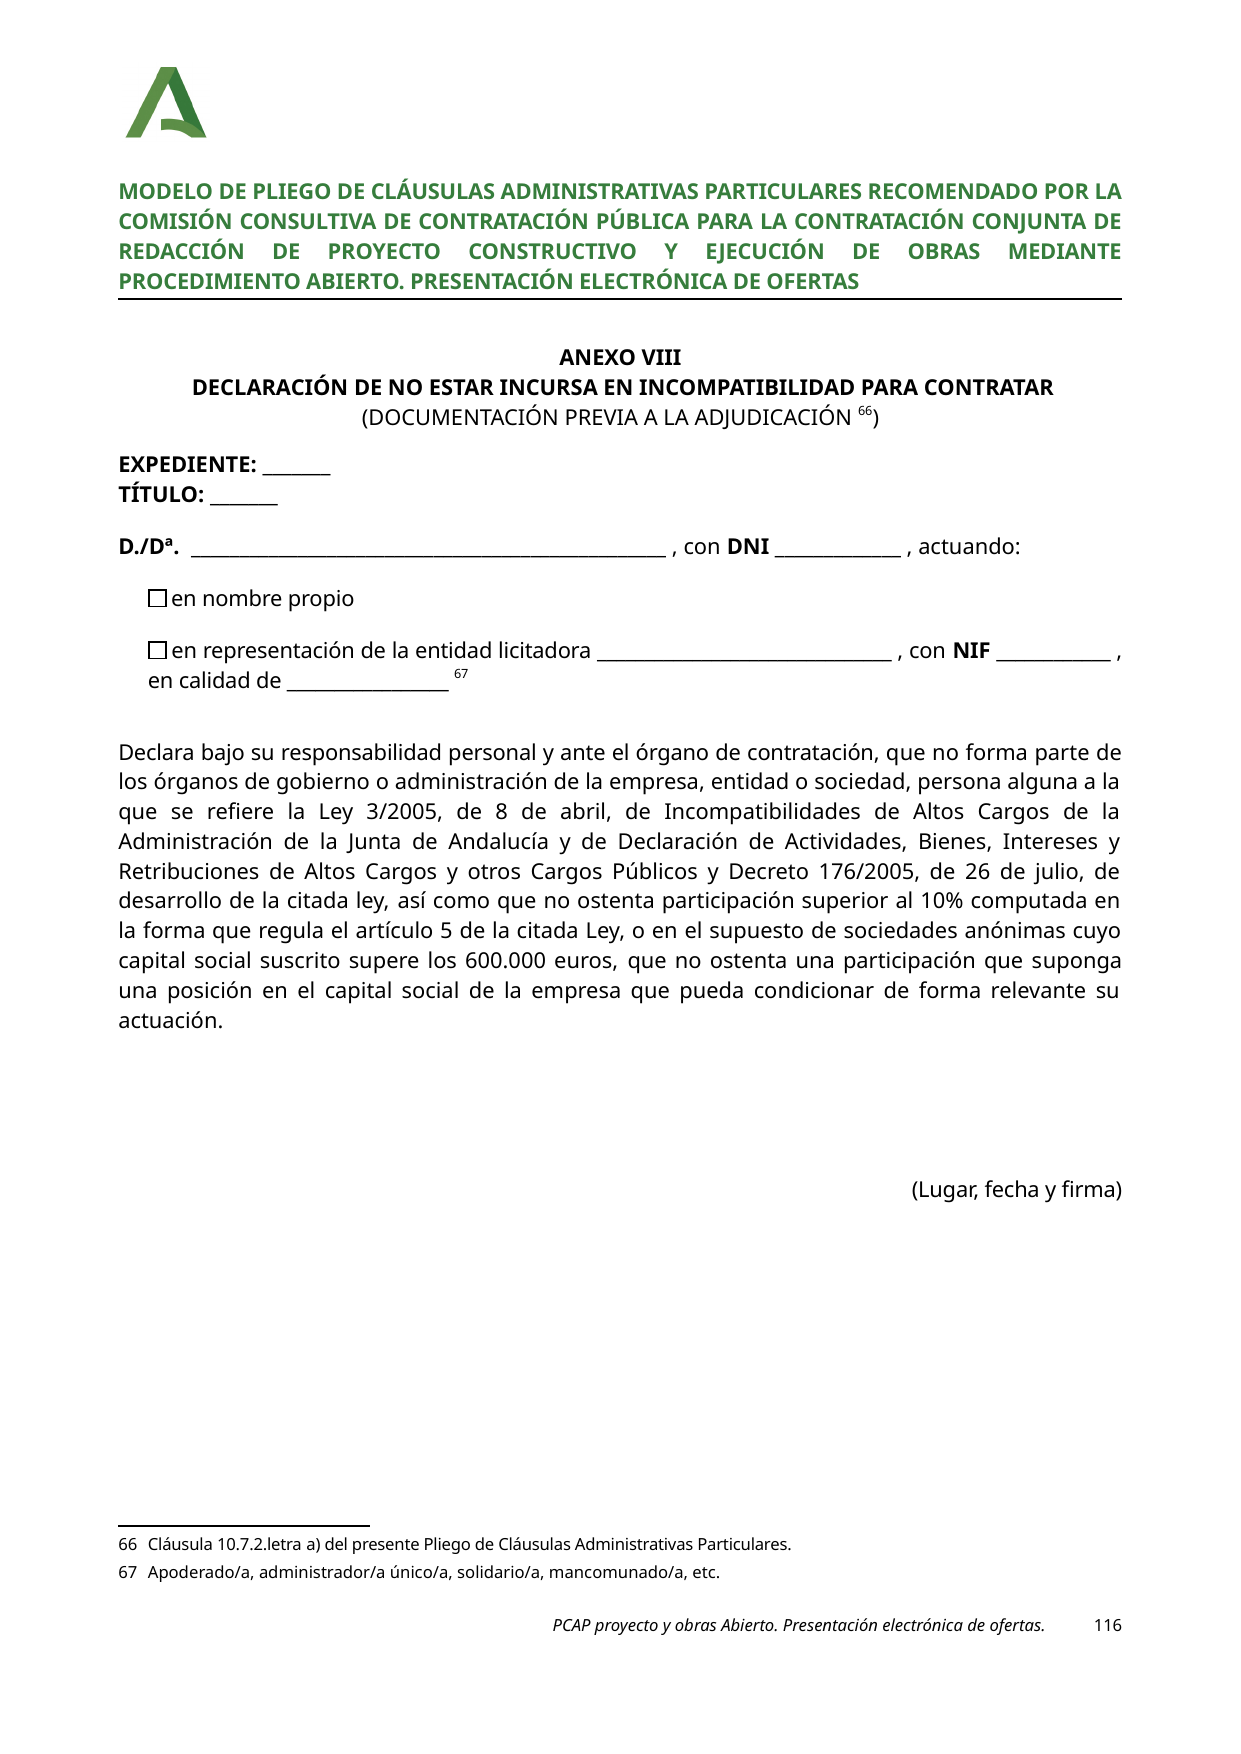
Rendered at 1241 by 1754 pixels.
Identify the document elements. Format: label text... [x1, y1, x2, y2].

text en representación de la entidad licitadora _______________________________ , con NIF ____________ , en calidad de _________________ [148, 635, 1122, 695]
text Declara bajo su responsabilidad personal y ante el órgano de contratación, que no forma parte de los órganos de gobierno o administración de la empresa, entidad o sociedad, persona alguna a la que se refiere la Ley 3/2005, de 8 de abril, de Incompatibilidades de Altos Cargos de la Administración de la Junta de Andalucía y de Declaración de Actividades, Bienes, Intereses y Retribuciones de Altos Cargos y otros Cargos Públicos y Decreto 176/2005, de 26 de julio, de desarrollo de la citada ley, así como que no ostenta participación superior al 10% computada en la forma que regula el artículo 5 de la citada Ley, o en el supuesto de sociedades anónimas cuyo capital social suscrito supere los 600.000 euros, que no ostenta una participación que suponga una posición en el capital social de la empresa que pueda condicionar de forma relevante su actuación. [118, 737, 1122, 1034]
text EXPEDIENTE: _______ [118, 449, 1122, 479]
text ANEXO VIII [118, 342, 1122, 372]
text MODELO DE PLIEGO DE CLÁUSULAS ADMINISTRATIVAS PARTICULARES RECOMENDADO POR LA COMISIÓN CONSULTIVA DE CONTRATACIÓN PÚBLICA PARA LA CONTRATACIÓN CONJUNTA DE REDACCIÓN DE PROYECTO CONSTRUCTIVO Y EJECUCIÓN DE OBRAS MEDIANTE PROCEDIMIENTO ABIERTO. PRESENTACIÓN ELECTRÓNICA DE OFERTAS [118, 176, 1122, 298]
text (DOCUMENTACIÓN PREVIA A LA ADJUDICACIÓN ) [118, 402, 1122, 431]
text Cláusula 10.7.2.letra a) del presente Pliego de Cláusulas Administrativas Particulares. [118, 1532, 1122, 1555]
text D./Dª. _________________________________________________ , con DNI _____________ , actuando: [118, 531, 1122, 561]
text TÍTULO: _______ [118, 479, 1122, 509]
text DECLARACIÓN DE NO ESTAR INCURSA EN INCOMPATIBILIDAD PARA CONTRATAR [118, 372, 1122, 402]
text en nombre propio [148, 583, 1122, 613]
picture [121, 62, 210, 142]
text (Lugar, fecha y firma) [118, 1174, 1122, 1204]
text Apoderado/a, administrador/a único/a, solidario/a, mancomunado/a, etc. [118, 1561, 1122, 1584]
